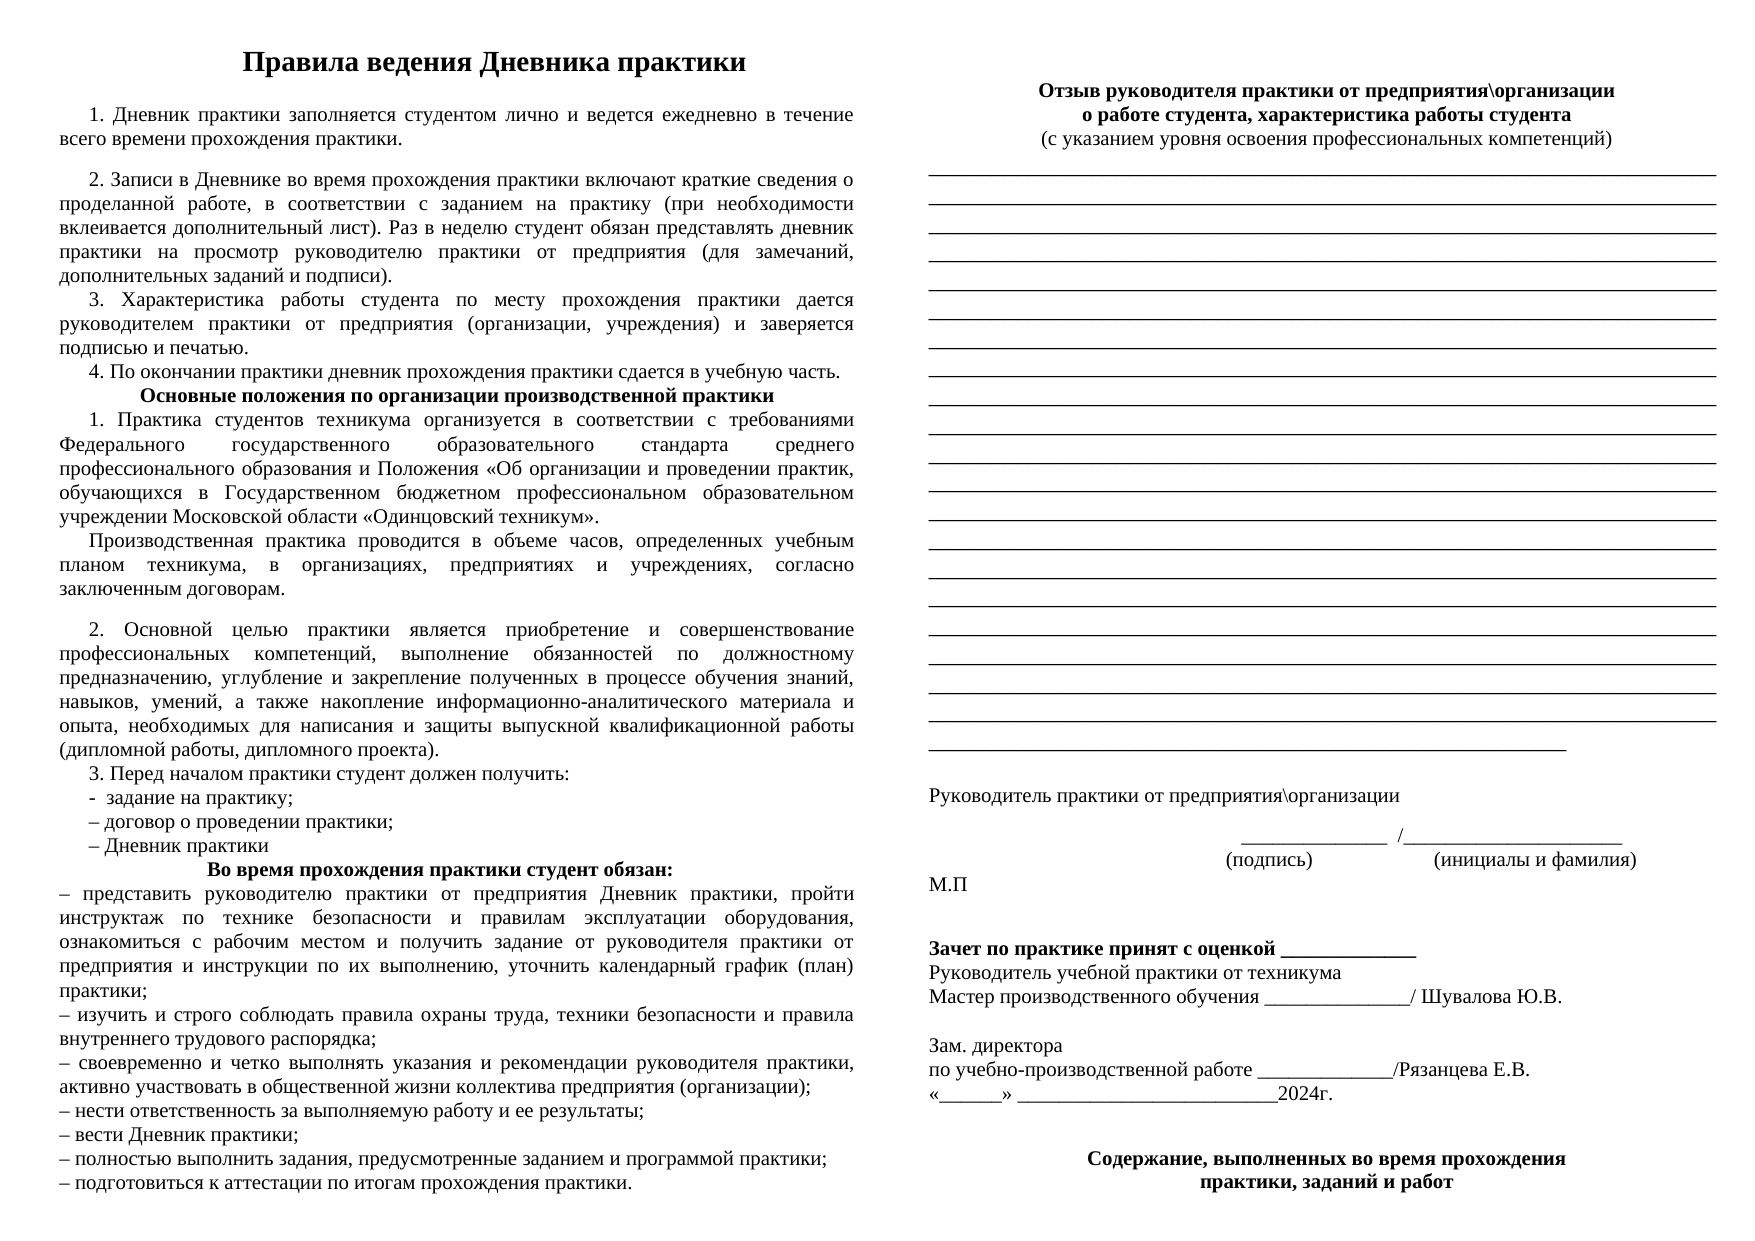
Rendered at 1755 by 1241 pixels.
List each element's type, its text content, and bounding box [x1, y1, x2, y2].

text 2. Основной целью практики является приобретение и совершенствование профессиональных компетенций, выполнение обязанностей по должностному предназначению, углубление и закрепление полученных в процессе обучения знаний, навыков, умений, а также накопление информационно-аналитического материала и опыта, необходимых для написания и защиты выпускной квалификационной работы (дипломной работы, дипломного проекта). [59, 617, 855, 761]
subtitle Правила ведения Дневника практики [134, 44, 855, 78]
text М.П [929, 871, 1724, 896]
text _____________________________________________________________________________________________________________________________________________________________________________________________ [929, 150, 1724, 236]
text – полностью выполнить задания, предусмотренные заданием и программой практики; [59, 1146, 855, 1170]
text 1. Дневник практики заполняется студентом лично и ведется ежедневно в течение всего времени прохождения практики. [59, 102, 855, 150]
text Зам. директора [929, 1032, 1724, 1057]
text (подпись) (инициалы и фамилия) [929, 847, 1724, 871]
text 3. Характеристика работы студента по месту прохождения практики дается руководителем практики от предприятия (организации, учреждения) и заверяется подписью и печатью. [59, 287, 855, 359]
text 3. Перед началом практики студент должен получить: [59, 761, 855, 785]
text Зачет по практике принят с оценкой _____________ [929, 936, 1724, 960]
text _____________________________________________________________________________________________________________________________________________________________________________________________________________________________________________________________________________________________________________________________________________________________________________________________________________________________________________________________________________________________________________________________________________________________________________________________________________________________________________________________________________________________________________________ [929, 236, 1724, 553]
text ______________ /_____________________ [929, 823, 1722, 847]
text – вести Дневник практики; [59, 1122, 855, 1146]
text практики, заданий и работ [929, 1169, 1724, 1193]
text по учебно-производственной работе _____________/Рязанцева Е.В. [929, 1057, 1724, 1081]
text – нести ответственность за выполняемую работу и ее результаты; [59, 1098, 855, 1122]
text – своевременно и четко выполнять указания и рекомендации руководителя практики, активно участвовать в общественной жизни коллектива предприятия (организации); [59, 1050, 855, 1098]
text Производственная практика проводится в объеме часов, определенных учебным планом техникума, в организациях, предприятиях и учреждениях, согласно заключенным договорам. [59, 528, 855, 600]
text 2. Записи в Дневнике во время прохождения практики включают краткие сведения о проделанной работе, в соответствии с заданием на практику (при необходимости вклеивается дополнительный лист). Раз в неделю студент обязан представлять дневник практики на просмотр руководителю практики от предприятия (для замечаний, дополнительных заданий и подписи). [59, 167, 855, 287]
text Мастер производственного обучения ______________/ Шувалова Ю.В. [929, 984, 1724, 1008]
text Отзыв руководителя практики от предприятия\организации [929, 78, 1724, 102]
text Содержание, выполненных во время прохождения [929, 1145, 1724, 1169]
text о работе студента, характеристика работы студента [929, 102, 1724, 126]
text – изучить и строго соблюдать правила охраны труда, техники безопасности и правила внутреннего трудового распорядка; [59, 1002, 855, 1050]
text Основные положения по организации производственной практики [59, 383, 855, 407]
text – договор о проведении практики; [59, 809, 855, 833]
text 4. По окончании практики дневник прохождения практики сдается в учебную часть. [59, 359, 855, 383]
text Во время прохождения практики студент обязан: [59, 857, 855, 881]
text – подготовиться к аттестации по итогам прохождения практики. [59, 1170, 855, 1194]
text - задание на практику; [59, 785, 855, 809]
text 1. Практика студентов техникума организуется в соответствии с требованиями Федерального государственного образовательного стандарта среднего профессионального образования и Положения «Об организации и проведении практик, обучающихся в Государственном бюджетном профессиональном образовательном учреждении Московской области «Одинцовский техникум». [59, 407, 855, 528]
text «______» _________________________2024г. [929, 1081, 1724, 1105]
text Руководитель практики от предприятия\организации [929, 783, 1724, 807]
text – представить руководителю практики от предприятия Дневник практики, пройти инструктаж по технике безопасности и правилам эксплуатации оборудования, ознакомиться с рабочим местом и получить задание от руководителя практики от предприятия и инструкции по их выполнению, уточнить календарный график (план) практики; [59, 881, 855, 1002]
text Руководитель учебной практики от техникума [929, 960, 1724, 984]
text (с указанием уровня освоения профессиональных компетенций) [929, 126, 1724, 150]
text – Дневник практики [59, 833, 855, 857]
text ________________________________________________________________________________________________________________________________________________________________________________________________________________________________________________ [929, 639, 1724, 754]
text _____________________________________________________________________________________________________________________________________________________________________________________________ [929, 553, 1724, 639]
